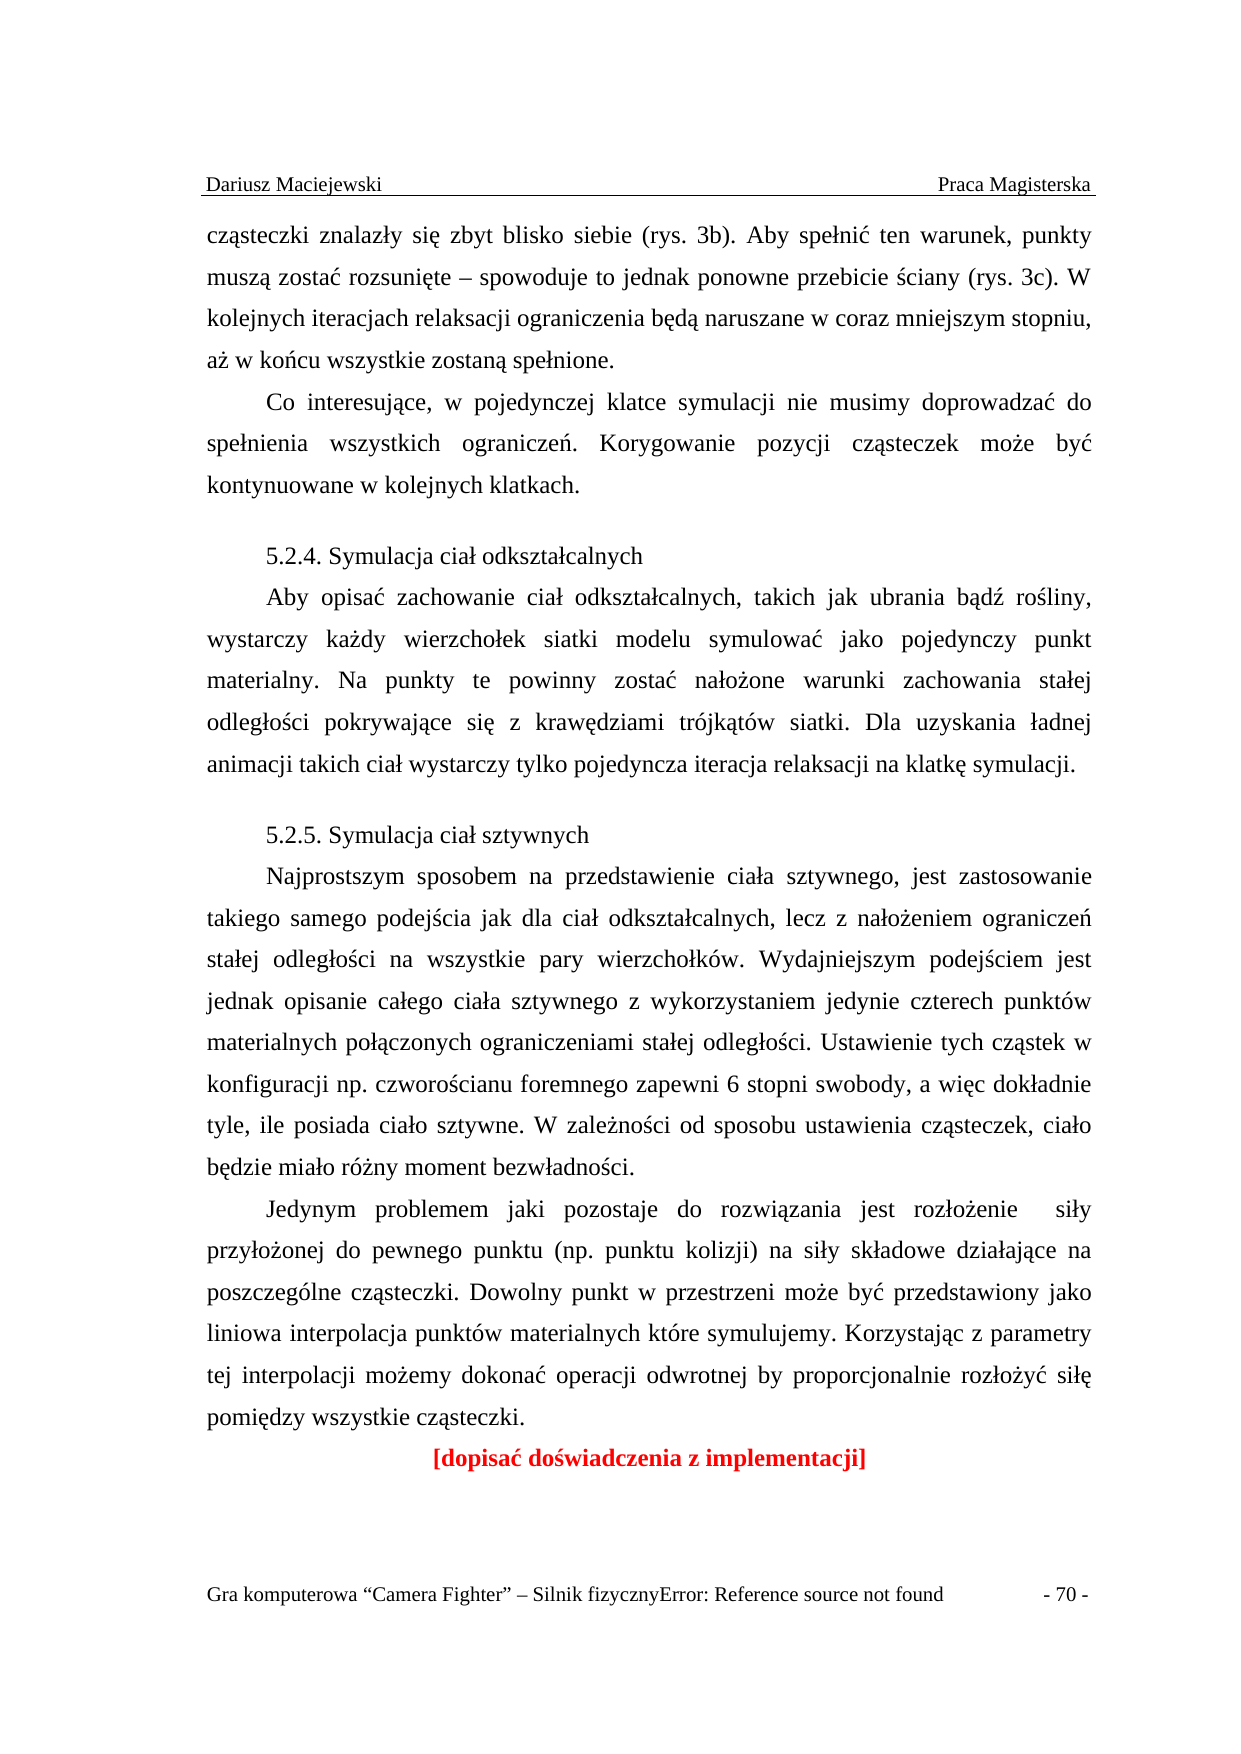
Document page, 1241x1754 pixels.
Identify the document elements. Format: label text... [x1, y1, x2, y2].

text Co interesujące, w pojedynczej klatce symulacji nie musimy doprowadzać do spełnienia wszystkich ograniczeń. Korygowanie pozycji cząsteczek może być kontynuowane w kolejnych klatkach. [207, 388, 1092, 498]
text Najprostszym sposobem na przedstawienie ciała sztywnego, jest zastosowanie takiego samego podejścia jak dla ciał odkształcalnych, lecz z nałożeniem ograniczeń stałej odległości na wszystkie pary wierzchołków. Wydajniejszym podejściem jest jednak opisanie całego ciała sztywnego z wykorzystaniem jedynie czterech punktów materialnych połączonych ograniczeniami stałej odległości. Ustawienie tych cząstek w konfiguracji np. czworościanu foremnego zapewni 6 stopni swobody, a więc dokładnie tyle, ile posiada ciało sztywne. W zależności od sposobu ustawienia cząsteczek, ciało będzie miało różny moment bezwładności. [207, 862, 1092, 1181]
text cząsteczki znalazły się zbyt blisko siebie (rys. 3b). Aby spełnić ten warunek, punkty muszą zostać rozsunięte – spowoduje to jednak ponowne przebicie ściany (rys. 3c). W kolejnych iteracjach relaksacji ograniczenia będą naruszane w coraz mniejszym stopniu, aż w końcu wszystkie zostaną spełnione. [207, 221, 1092, 374]
text Aby opisać zachowanie ciał odkształcalnych, takich jak ubrania bądź rośliny, wystarczy każdy wierzchołek siatki modelu symulować jako pojedynczy punkt materialny. Na punkty te powinny zostać nałożone warunki zachowania stałej odległości pokrywające się z krawędziami trójkątów siatki. Dla uzyskania ładnej animacji takich ciał wystarczy tylko pojedyncza iteracja relaksacji na klatkę symulacji. [207, 583, 1092, 777]
text Jedynym problemem jaki pozostaje do rozwiązania jest rozłożenie siły przyłożonej do pewnego punktu (np. punktu kolizji) na siły składowe działające na poszczególne cząsteczki. Dowolny punkt w przestrzeni może być przedstawiony jako liniowa interpolacja punktów materialnych które symulujemy. Korzystając z parametry tej interpolacji możemy dokonać operacji odwrotnej by proporcjonalnie rozłożyć siłę pomiędzy wszystkie cząsteczki. [207, 1195, 1092, 1430]
subtitle Symulacja ciał sztywnych [207, 821, 1092, 848]
text [dopisać doświadczenia z implementacji] [207, 1444, 1092, 1472]
subtitle Symulacja ciał odkształcalnych [207, 542, 1092, 569]
